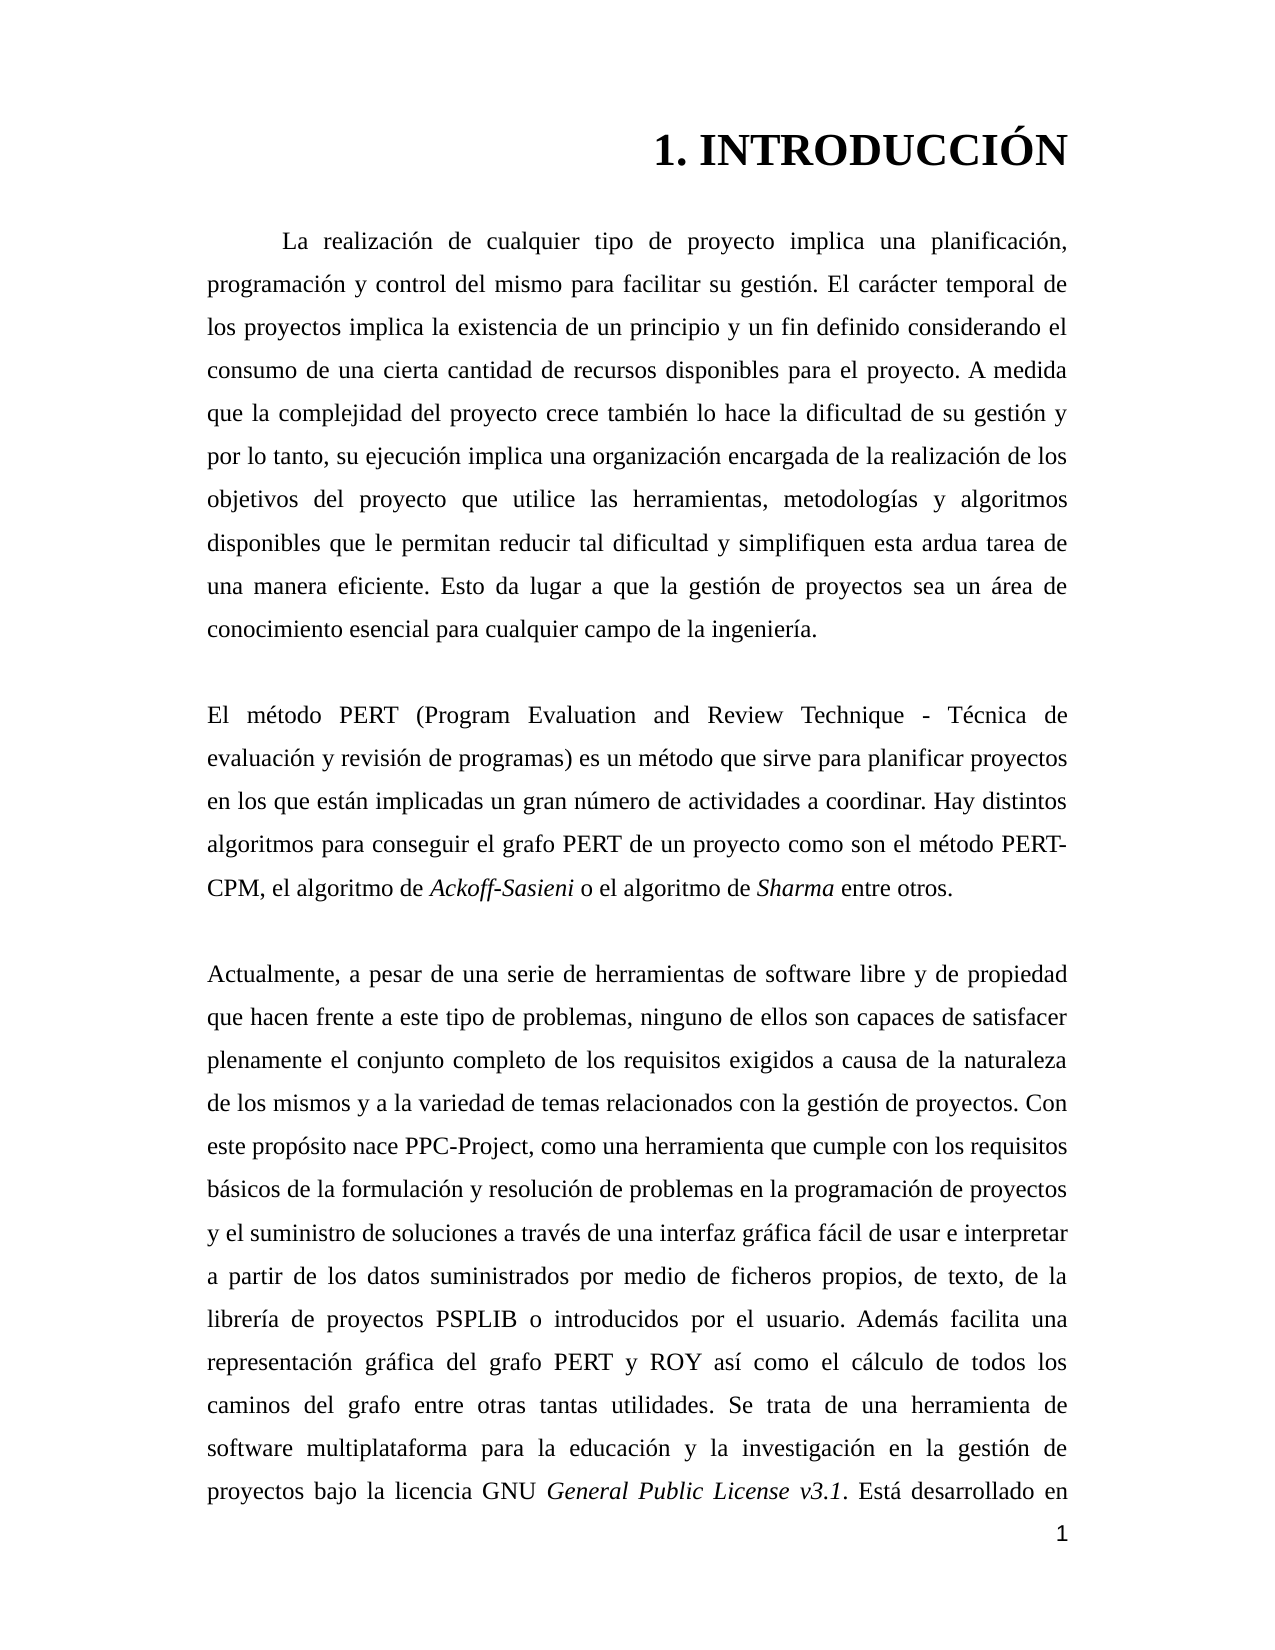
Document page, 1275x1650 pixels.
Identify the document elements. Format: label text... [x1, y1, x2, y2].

text Actualmente, a pesar de una serie de herramientas de software libre y de propiedad que hacen frente a este tipo de problemas, ninguno de ellos son capaces de satisfacer plenamente el conjunto completo de los requisitos exigidos a causa de la naturaleza de los mismos y a la variedad de temas relacionados con la gestión de proyectos. Con este propósito nace PPC-Project, como una herramienta que cumple con los requisitos básicos de la formulación y resolución de problemas en la programación de proyectos y el suministro de soluciones a través de una interfaz gráfica fácil de usar e interpretar a partir de los datos suministrados por medio de ficheros propios, de texto, de la librería de proyectos PSPLIB o introducidos por el usuario. Además facilita una representación gráfica del grafo PERT y ROY así como el cálculo de todos los caminos del grafo entre otras tantas utilidades. Se trata de una herramienta de software multiplataforma para la educación y la investigación en la gestión de proyectos bajo la licencia GNU General Public License v3.1. Está desarrollado en [207, 959, 1068, 1505]
text La realización de cualquier tipo de proyecto implica una planificación, programación y control del mismo para facilitar su gestión. El carácter temporal de los proyectos implica la existencia de un principio y un fin definido considerando el consumo de una cierta cantidad de recursos disponibles para el proyecto. A medida que la complejidad del proyecto crece también lo hace la dificultad de su gestión y por lo tanto, su ejecución implica una organización encargada de la realización de los objetivos del proyecto que utilice las herramientas, metodologías y algoritmos disponibles que le permitan reducir tal dificultad y simplifiquen esta ardua tarea de una manera eficiente. Esto da lugar a que la gestión de proyectos sea un área de conocimiento esencial para cualquier campo de la ingeniería. [207, 226, 1068, 643]
text El método PERT (Program Evaluation and Review Technique - Técnica de evaluación y revisión de programas) es un método que sirve para planificar proyectos en los que están implicadas un gran número de actividades a coordinar. Hay distintos algoritmos para conseguir el grafo PERT de un proyecto como son el método PERT-CPM, el algoritmo de Ackoff-Sasieni o el algoritmo de Sharma entre otros. [207, 700, 1068, 901]
text 1. INTRODUCCIÓN [207, 122, 1068, 175]
